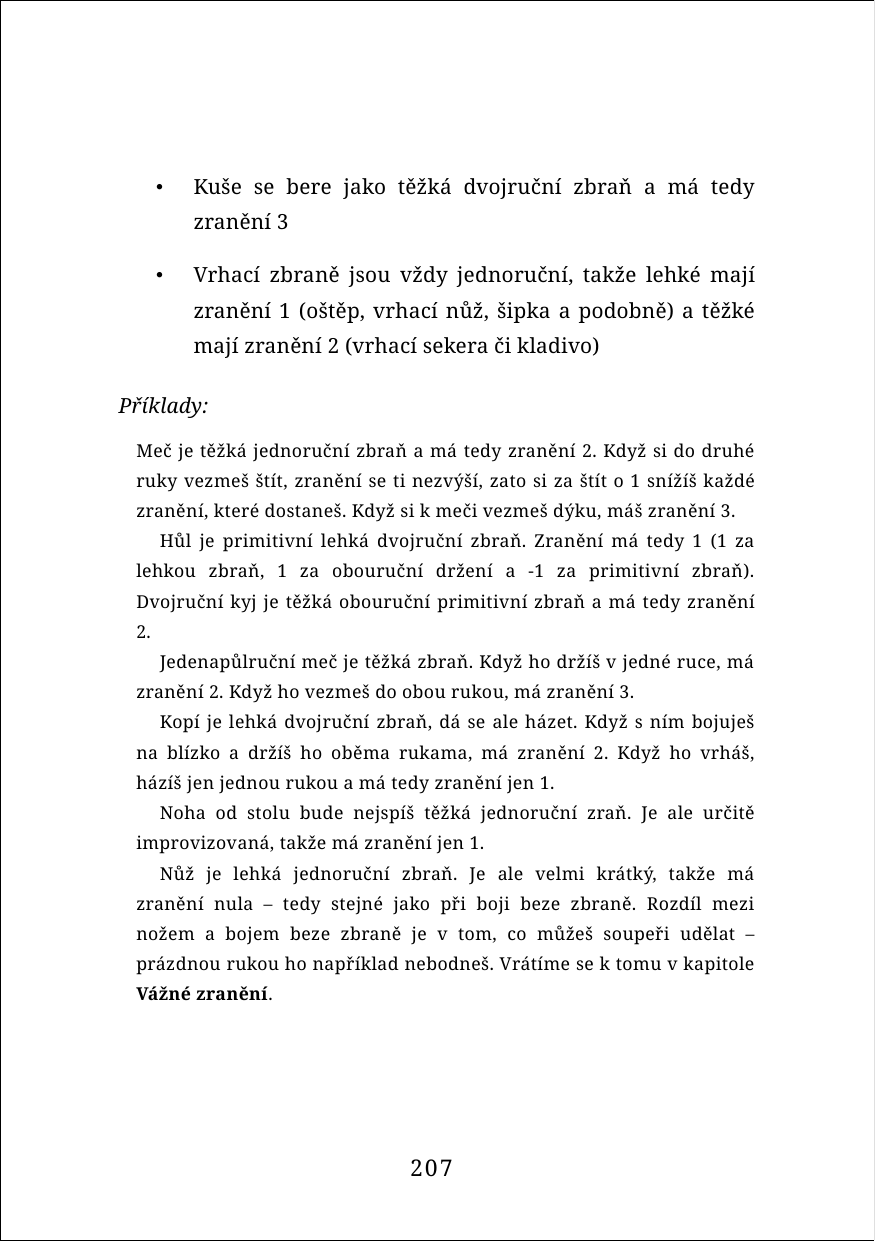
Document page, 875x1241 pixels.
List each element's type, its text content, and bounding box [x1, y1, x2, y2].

text Meč je těžká jednoruční zbraň a má tedy zranění 2. Když si do druhé ruky vezmeš štít, zranění se ti nezvýší, zato si za štít o 1 snížíš každé zranění, které dostaneš. Když si k meči vezmeš dýku, máš zranění 3. Hůl je primitivní lehká dvojruční zbraň. Zranění má tedy 1 (1 za lehkou zbraň, 1 za obouruční držení a -1 za primitivní zbraň). Dvojruční kyj je těžká obouruční primitivní zbraň a má tedy zranění 2. Jedenapůlruční meč je těžká zbraň. Když ho držíš v jedné ruce, má zranění 2. Když ho vezmeš do obou rukou, má zranění 3. Kopí je lehká dvojruční zbraň, dá se ale házet. Když s ním bojuješ na blízko a držíš ho oběma rukama, má zranění 2. Když ho vrháš, házíš jen jednou rukou a má tedy zranění jen 1. Noha od stolu bude nejspíš těžká jednoruční zraň. Je ale určitě improvizovaná, takže má zranění jen 1. Nůž je lehká jednoruční zbraň. Je ale velmi krátký, takže má zranění nula – tedy stejné jako při boji beze zbraně. Rozdíl mezi nožem a bojem beze zbraně je v tom, co můžeš soupeři udělat – prázdnou rukou ho například nebodneš. Vrátíme se k tomu v kapitole Vážné zranění. [136, 438, 756, 1006]
text Příklady: [118, 391, 756, 419]
list Kuše se bere jako těžká dvojruční zbraň a má tedy zranění 3 [156, 172, 756, 236]
list Vrhací zbraně jsou vždy jednoruční, takže lehké mají zranění 1 (oštěp, vrhací nůž, šipka a podobně) a těžké mají zranění 2 (vrhací sekera či kladivo) [156, 261, 756, 360]
